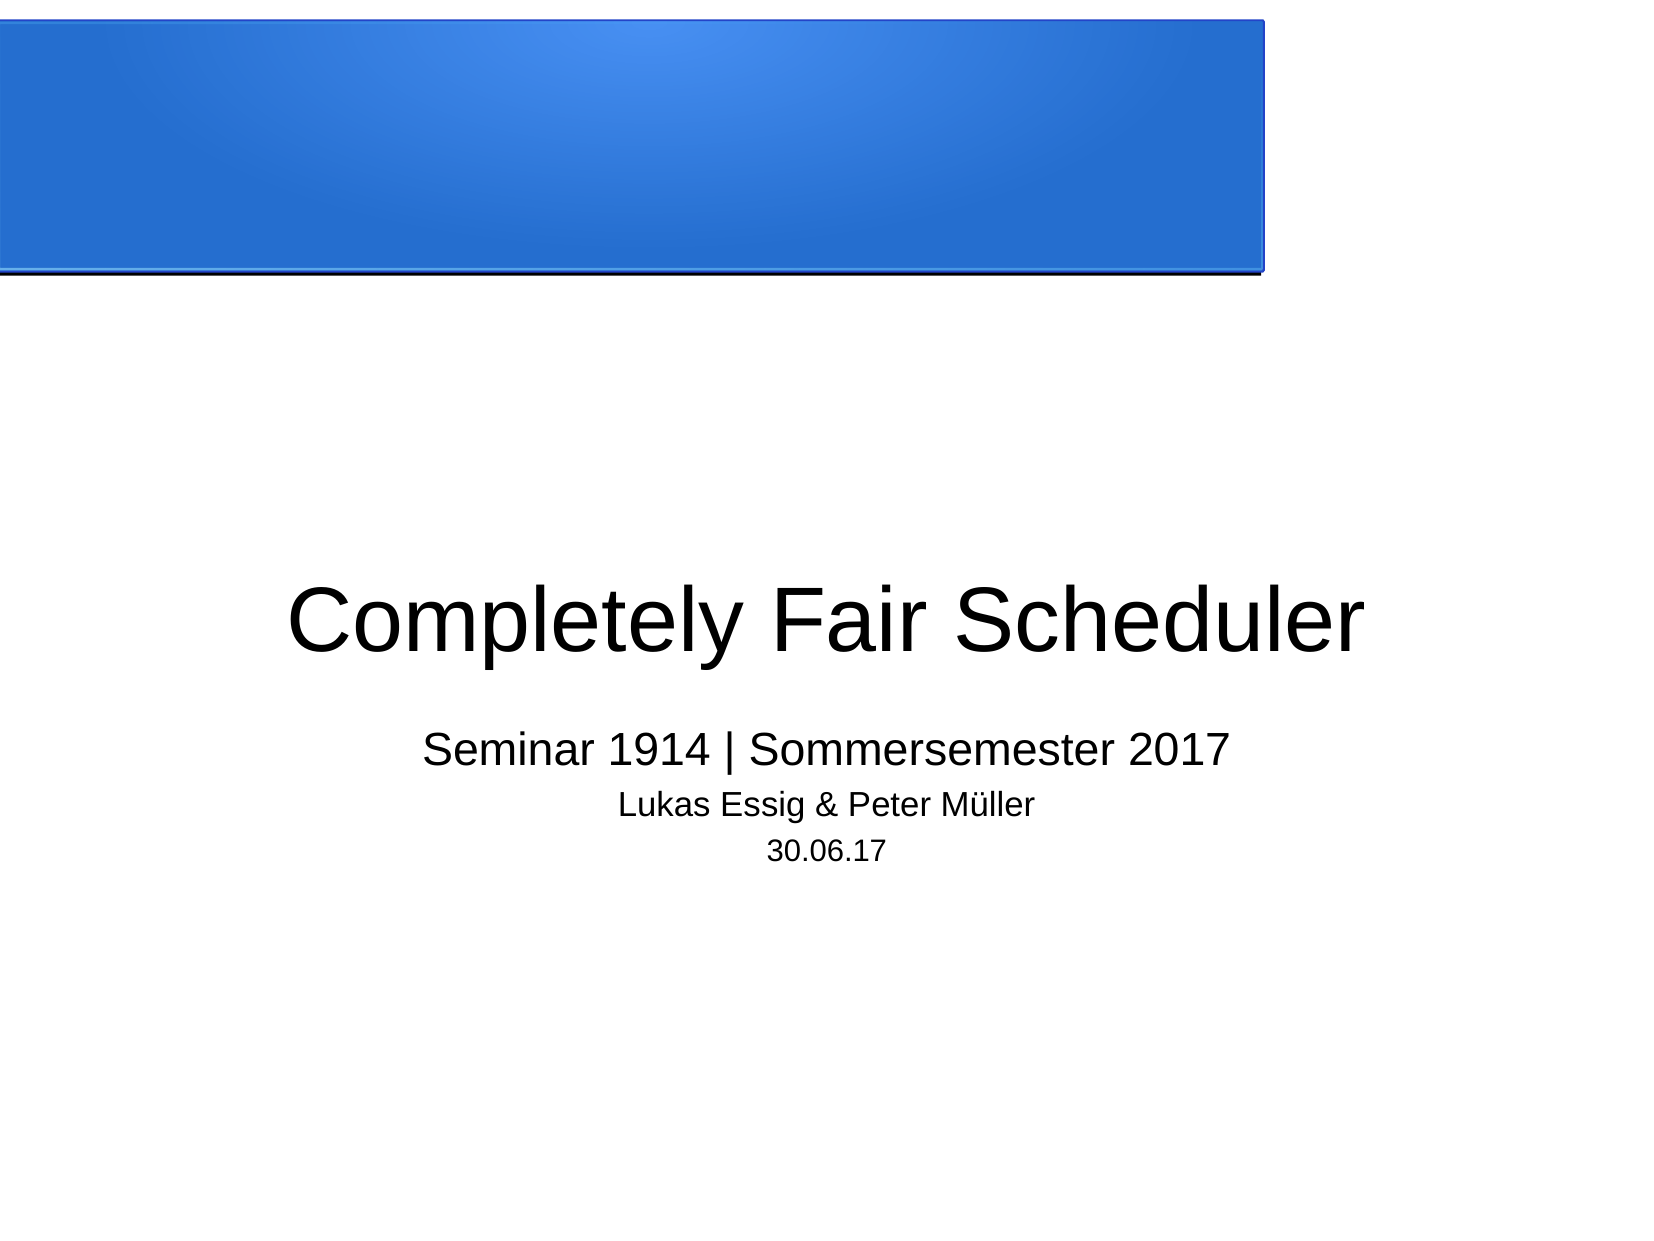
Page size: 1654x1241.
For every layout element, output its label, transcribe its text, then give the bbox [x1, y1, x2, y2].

title Completely Fair Scheduler [250, 517, 1403, 723]
list Seminar 1914 | Sommersemester 2017 Lukas Essig & Peter Müller 30.06.17 [303, 723, 1350, 871]
